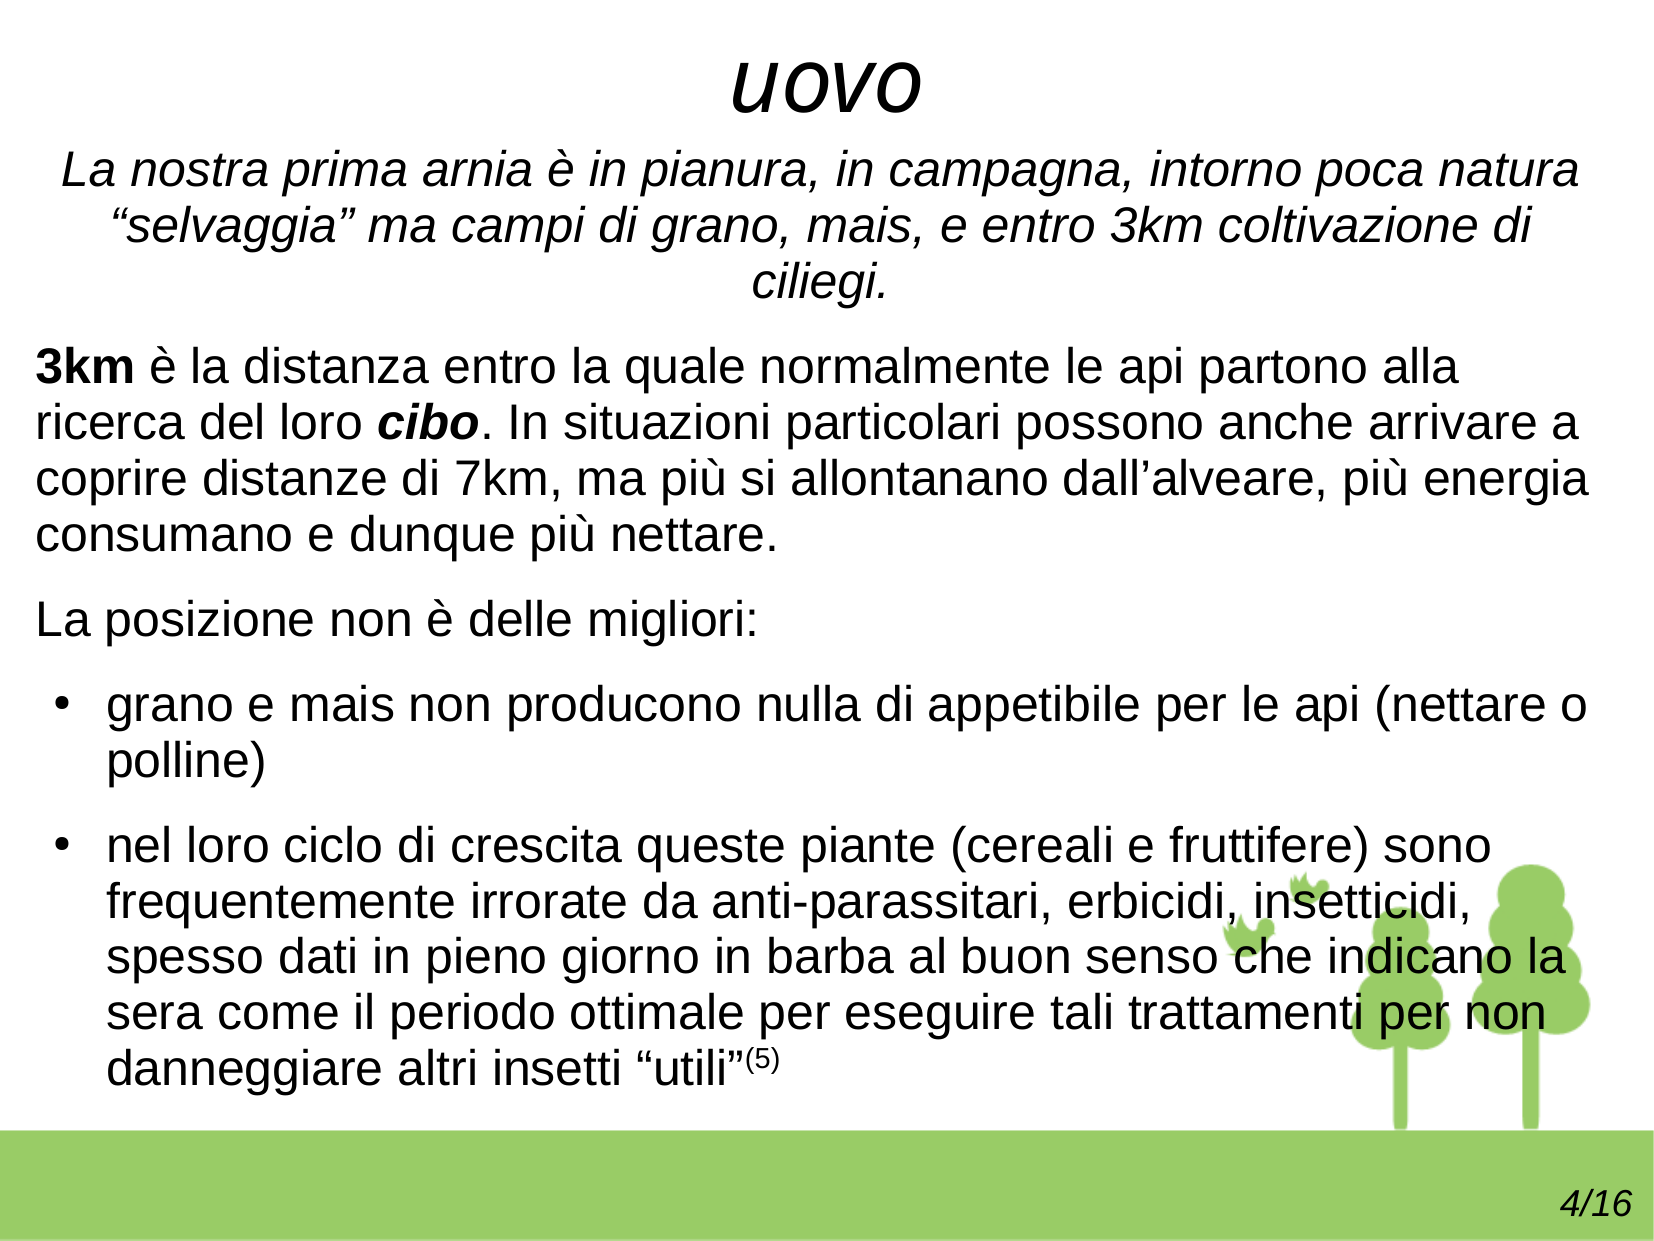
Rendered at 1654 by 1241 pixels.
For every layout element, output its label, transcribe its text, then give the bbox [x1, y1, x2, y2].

list La nostra prima arnia è in pianura, in campagna, intorno poca natura “selvaggia” ma campi di grano, mais, e entro 3km coltivazione di ciliegi. 3km è la distanza entro la quale normalmente le api partono alla ricerca del loro cibo. In situazioni particolari possono anche arrivare a coprire distanze di 7km, ma più si allontanano dall’alveare, più energia consumano e dunque più nettare. La posizione non è delle migliori: grano e mais non producono nulla di appetibile per le api (nettare o polline) nel loro ciclo di crescita queste piante (cereali e fruttifere) sono frequentemente irrorate da anti-parassitari, erbicidi, insetticidi, spesso dati in pieno giorno in barba al buon senso che indicano la sera come il periodo ottimale per eseguire tali trattamenti per non danneggiare altri insetti “utili”(5) [35, 141, 1607, 1134]
picture [0, 0, 1654, 1241]
title uovo [82, 18, 1571, 135]
text_box <numero>/16 [1480, 1175, 1654, 1235]
